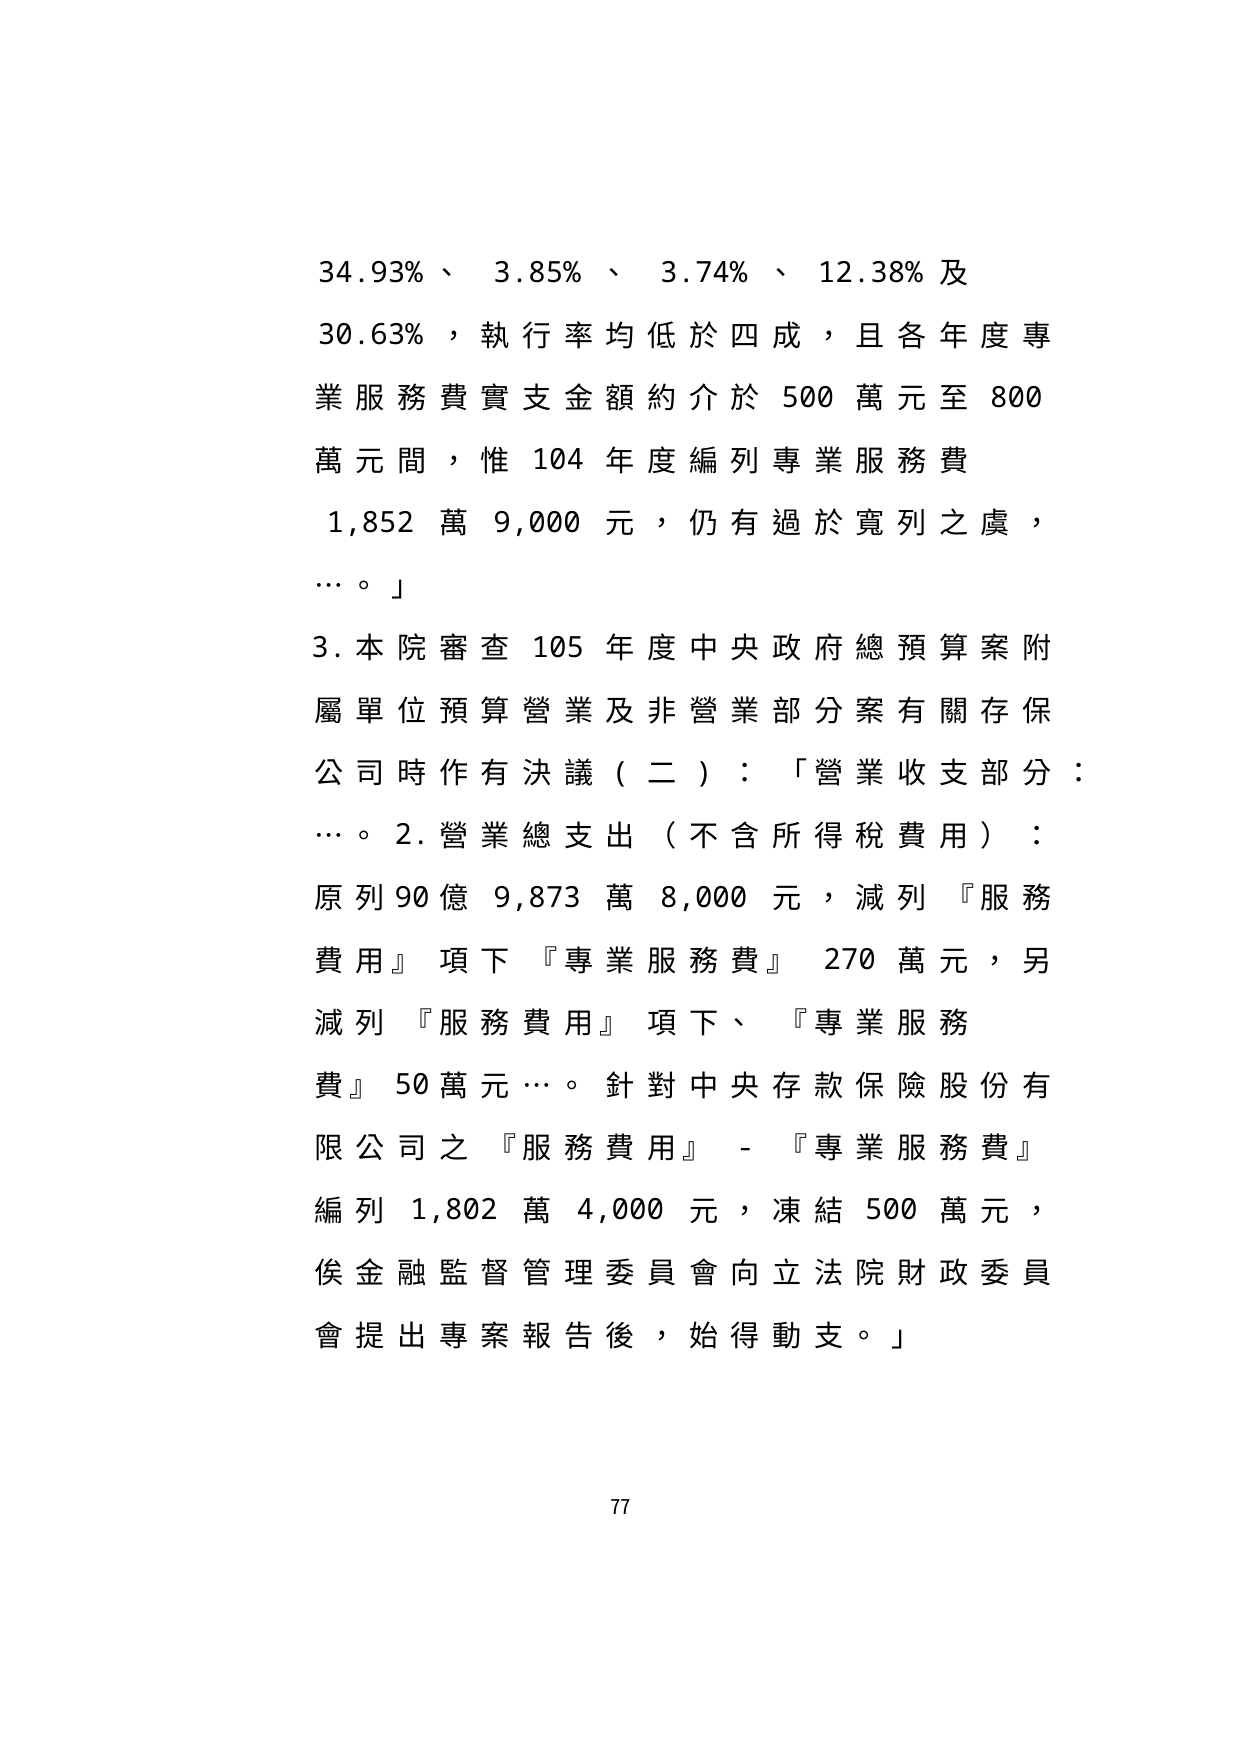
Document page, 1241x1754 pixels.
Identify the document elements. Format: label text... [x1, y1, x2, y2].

text 34.93%、3.85%、3.74%、12.38%及30.63%，執行率均低於四成，且各年度專業服務費實支金額約介於500萬元至800萬元間，惟104年度編列專業服務費1,852萬9,000元，仍有過於寬列之虞，…。」 [271, 229, 1058, 604]
text 3.本院審查105年度中央政府總預算案附屬單位預算營業及非營業部分案有關存保公司時作有決議(二)：「營業收支部分：…。2.營業總支出（不含所得稅費用）：原列90億9,873萬8,000元，減列『服務費用』項下『專業服務費』270萬元，另減列『服務費用』項下、『專業服務費』50萬元…。針對中央存款保險股份有限公司之『服務費用』-『專業服務費』編列1,802萬4,000元，凍結500萬元，俟金融監督管理委員會向立法院財政委員會提出專案報告後，始得動支。」 [271, 604, 1058, 1354]
